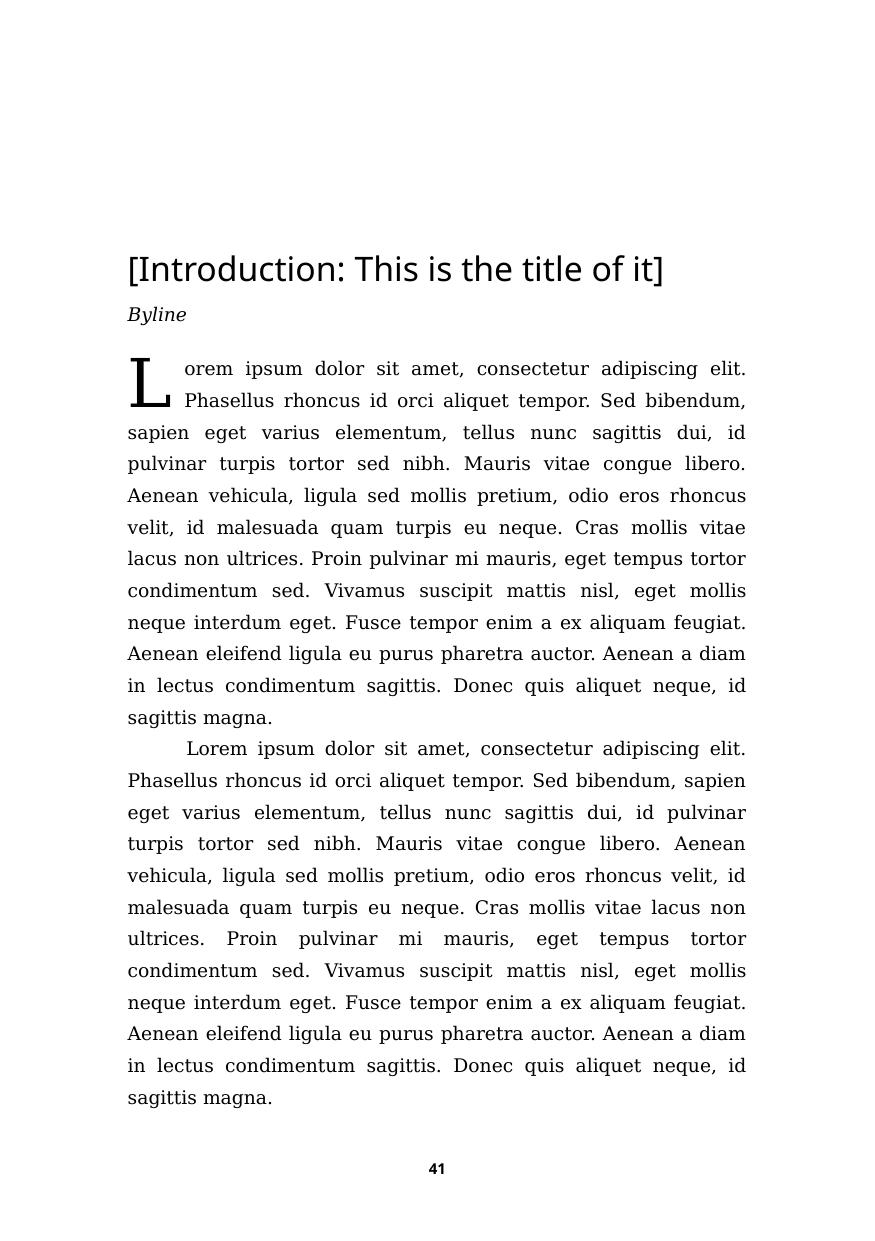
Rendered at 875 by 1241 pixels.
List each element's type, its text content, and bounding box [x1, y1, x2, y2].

text Lorem ipsum dolor sit amet, consectetur adipiscing elit. Phasellus rhoncus id orci aliquet tempor. Sed bibendum, sapien eget varius elementum, tellus nunc sagittis dui, id pulvinar turpis tortor sed nibh. Mauris vitae congue libero. Aenean vehicula, ligula sed mollis pretium, odio eros rhoncus velit, id malesuada quam turpis eu neque. Cras mollis vitae lacus non ultrices. Proin pulvinar mi mauris, eget tempus tortor condimentum sed. Vivamus suscipit mattis nisl, eget mollis neque interdum eget. Fusce tempor enim a ex aliquam feugiat. Aenean eleifend ligula eu purus pharetra auctor. Aenean a diam in lectus condimentum sagittis. Donec quis aliquet neque, id sagittis magna. [127, 738, 747, 1109]
subtitle [Introduction: This is the title of it] [127, 246, 747, 292]
text Byline [127, 304, 747, 326]
text Lorem ipsum dolor sit amet, consectetur adipiscing elit. Phasellus rhoncus id orci aliquet tempor. Sed bibendum, sapien eget varius elementum, tellus nunc sagittis dui, id pulvinar turpis tortor sed nibh. Mauris vitae congue libero. Aenean vehicula, ligula sed mollis pretium, odio eros rhoncus velit, id malesuada quam turpis eu neque. Cras mollis vitae lacus non ultrices. Proin pulvinar mi mauris, eget tempus tortor condimentum sed. Vivamus suscipit mattis nisl, eget mollis neque interdum eget. Fusce tempor enim a ex aliquam feugiat. Aenean eleifend ligula eu purus pharetra auctor. Aenean a diam in lectus condimentum sagittis. Donec quis aliquet neque, id sagittis magna. [127, 358, 747, 729]
